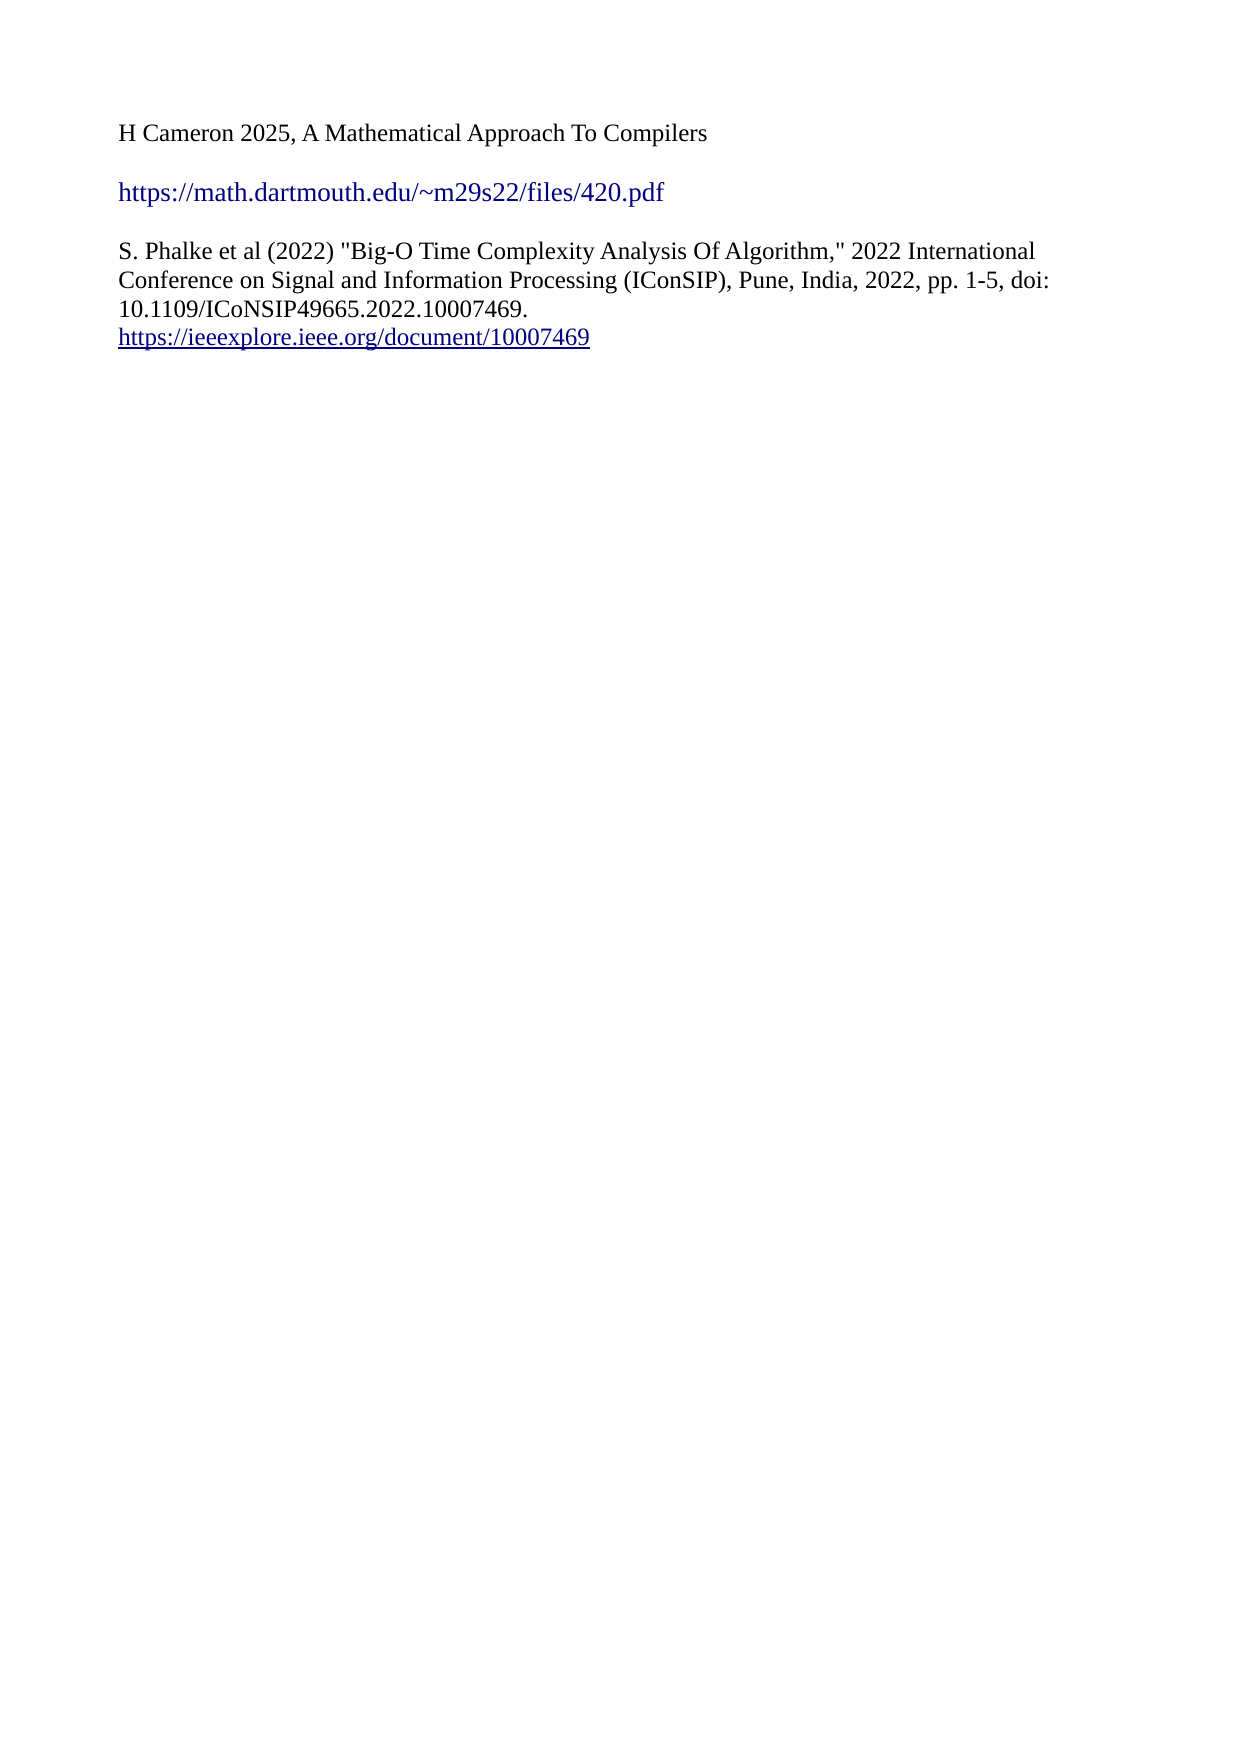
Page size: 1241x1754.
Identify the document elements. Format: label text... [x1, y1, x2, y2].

text https://math.dartmouth.edu/~m29s22/files/420.pdf [118, 176, 1122, 207]
text https://ieeexplore.ieee.org/document/10007469 [118, 322, 1122, 351]
text S. Phalke et al (2022) "Big-O Time Complexity Analysis Of Algorithm," 2022 International Conference on Signal and Information Processing (IConSIP), Pune, India, 2022, pp. 1-5, doi: 10.1109/ICoNSIP49665.2022.10007469. [118, 236, 1122, 322]
